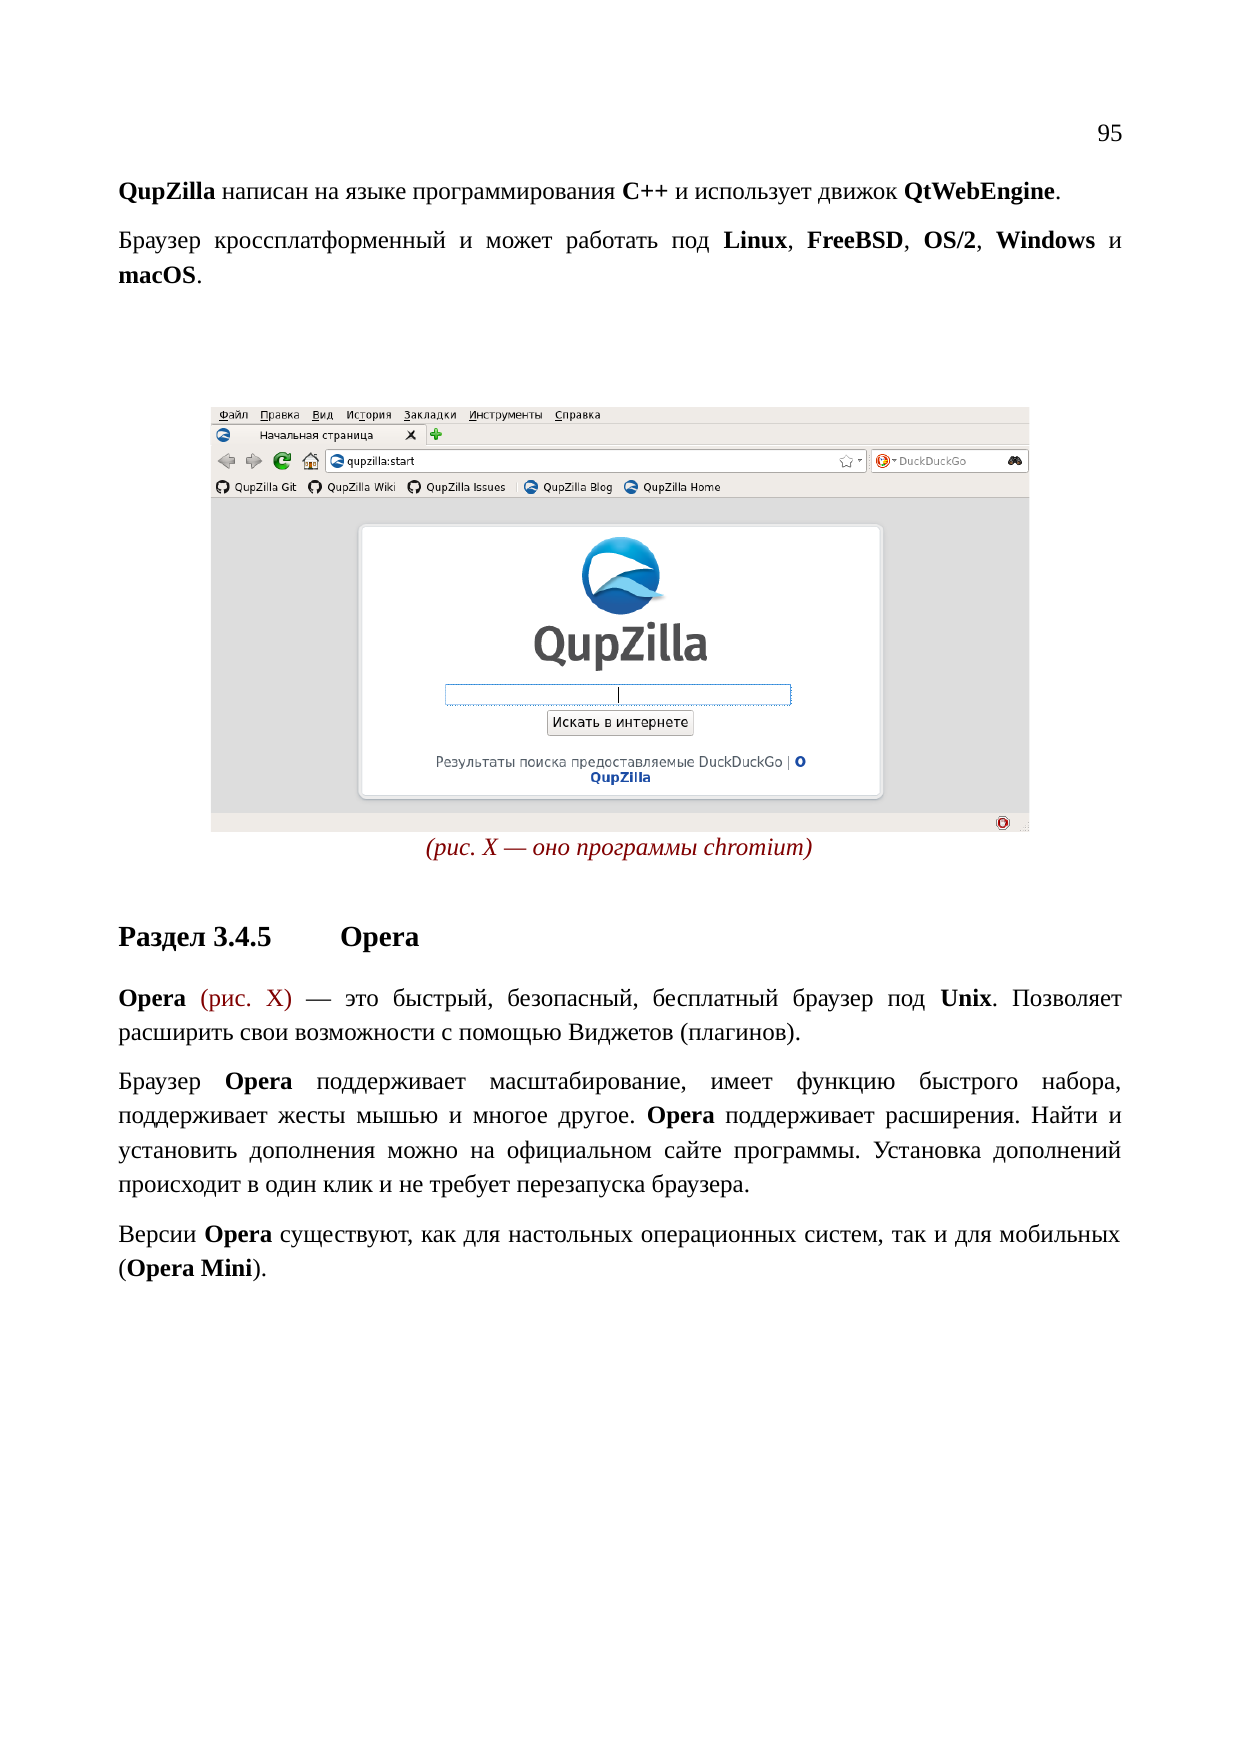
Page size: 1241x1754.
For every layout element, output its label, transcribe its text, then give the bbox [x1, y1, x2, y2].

text Браузер кроссплатформенный и может работать под Linux, FreeBSD, OS/2, Windows и macOS. [118, 225, 1122, 289]
text Opera (рис. Х) — это быстрый, безопасный, бесплатный браузер под Unix. Позволяет расширить свои возможности с помощью Виджетов (плагинов). [118, 983, 1122, 1046]
text QupZilla написан на языке программирования C++ и использует движок QtWebEngine. [118, 176, 1122, 205]
picture [210, 407, 1030, 832]
text Браузер Opera поддерживает масштабирование, имеет функцию быстрого набора, поддерживает жесты мышью и многое другое. Opera поддерживает расширения. Найти и установить дополнения можно на официальном сайте программы. Установка дополнений происходит в один клик и не требует перезапуска браузера. [118, 1066, 1122, 1198]
subtitle Opera [118, 919, 1122, 953]
text (рис. Х — оно программы chromium) [118, 832, 1122, 861]
text Версии Opera существуют, как для настольных операционных систем, так и для мобильных (Opera Mini). [118, 1219, 1122, 1282]
